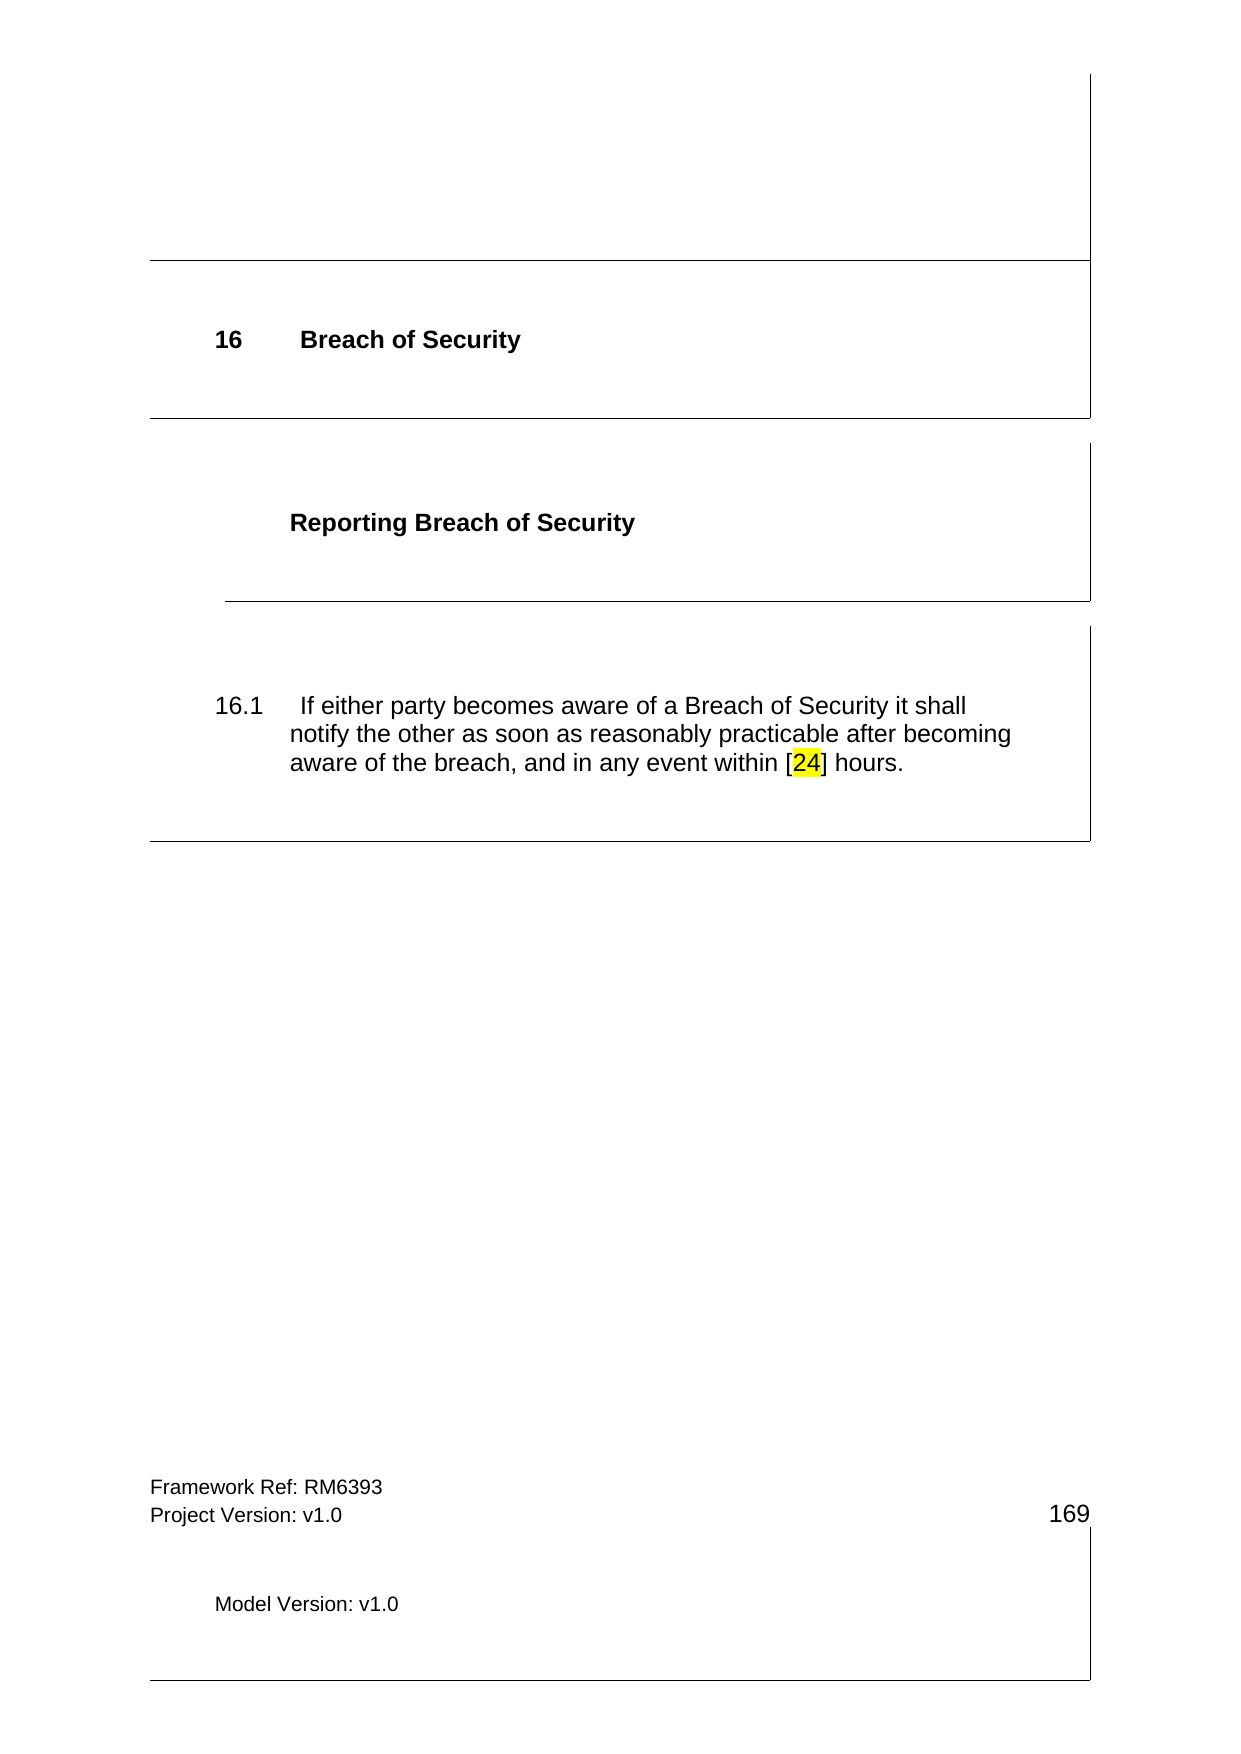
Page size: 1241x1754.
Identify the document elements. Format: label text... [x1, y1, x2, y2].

list If either party becomes aware of a Breach of Security it shall notify the other as soon as reasonably practicable after becoming aware of the breach, and in any event within [24] hours. [150, 626, 1090, 841]
text Reporting Breach of Security [225, 443, 1090, 601]
list Breach of Security [150, 260, 1090, 418]
